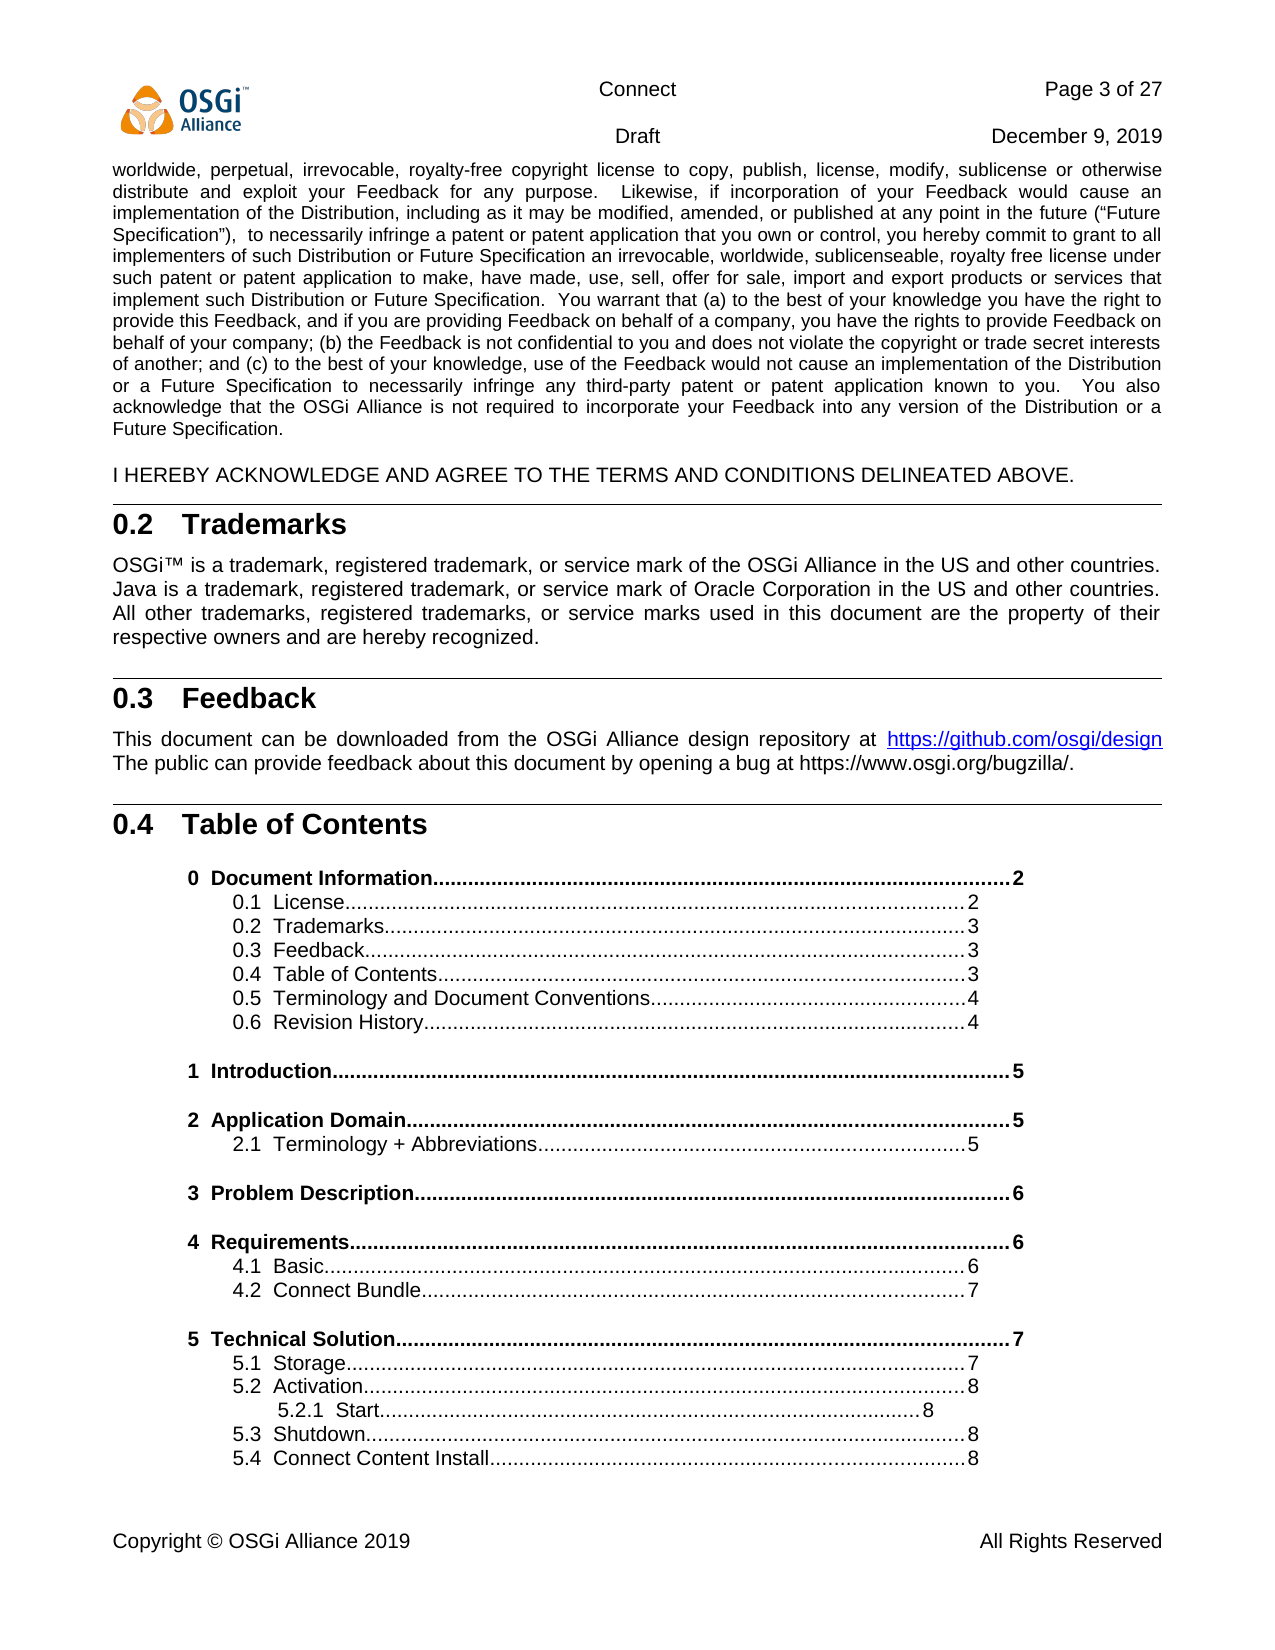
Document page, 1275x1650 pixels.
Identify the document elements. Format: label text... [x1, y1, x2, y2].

subtitle Feedback [112, 679, 1162, 715]
subtitle Trademarks [112, 505, 1162, 541]
picture [113, 78, 257, 142]
text 3 Problem Description 6 [187, 1181, 1162, 1204]
text This document can be downloaded from the OSGi Alliance design repository at https://github.com/osgi/design The public can provide feedback about this document by opening a bug at https://www.osgi.org/bugzilla/. [112, 727, 1162, 775]
text 5.1 Storage 7 [232, 1350, 1162, 1374]
text worldwide, perpetual, irrevocable, royalty-free copyright license to copy, publish, license, modify, sublicense or otherwise distribute and exploit your Feedback for any purpose. Likewise, if incorporation of your Feedback would cause an implementation of the Distribution, including as it may be modified, amended, or published at any point in the future (“Future Specification”), to necessarily infringe a patent or patent application that you own or control, you hereby commit to grant to all implementers of such Distribution or Future Specification an irrevocable, worldwide, sublicenseable, royalty free license under such patent or patent application to make, have made, use, sell, offer for sale, import and export products or services that implement such Distribution or Future Specification. You warrant that (a) to the best of your knowledge you have the right to provide this Feedback, and if you are providing Feedback on behalf of a company, you have the rights to provide Feedback on behalf of your company; (b) the Feedback is not confidential to you and does not violate the copyright or trade secret interests of another; and (c) to the best of your knowledge, use of the Feedback would not cause an implementation of the Distribution or a Future Specification to necessarily infringe any third-party patent or patent application known to you. You also acknowledge that the OSGi Alliance is not required to incorporate your Feedback into any version of the Distribution or a Future Specification. [112, 159, 1162, 439]
text 5.4 Connect Content Install 8 [232, 1446, 1162, 1470]
text 4.2 Connect Bundle 7 [232, 1277, 1162, 1301]
text 0.4 Table of Contents 3 [232, 962, 1162, 986]
text 2.1 Terminology + Abbreviations 5 [232, 1132, 1162, 1156]
subtitle Table of Contents [112, 805, 1162, 841]
text 0.2 Trademarks 3 [232, 914, 1162, 938]
text OSGi™ is a trademark, registered trademark, or service mark of the OSGi Alliance in the US and other countries. Java is a trademark, registered trademark, or service mark of Oracle Corporation in the US and other countries. All other trademarks, registered trademarks, or service marks used in this document are the property of their respective owners and are hereby recognized. [112, 553, 1162, 649]
text 2 Application Domain 5 [187, 1108, 1162, 1132]
text 1 Introduction 5 [187, 1059, 1162, 1083]
text 5.3 Shutdown 8 [232, 1422, 1162, 1446]
text 5.2 Activation 8 [232, 1374, 1162, 1398]
text 4 Requirements 6 [187, 1229, 1162, 1253]
text 0.5 Terminology and Document Conventions 4 [232, 986, 1162, 1010]
text 0.6 Revision History 4 [232, 1010, 1162, 1034]
text 0 Document Information 2 [187, 866, 1162, 890]
text 0.1 License 2 [232, 890, 1162, 914]
text 0.3 Feedback 3 [232, 938, 1162, 962]
text 4.1 Basic 6 [232, 1253, 1162, 1277]
text I HEREBY ACKNOWLEDGE AND AGREE TO THE TERMS AND CONDITIONS DELINEATED ABOVE. [112, 463, 1162, 487]
text 5.2.1 Start 8 [277, 1398, 1162, 1422]
text 5 Technical Solution 7 [187, 1326, 1162, 1350]
